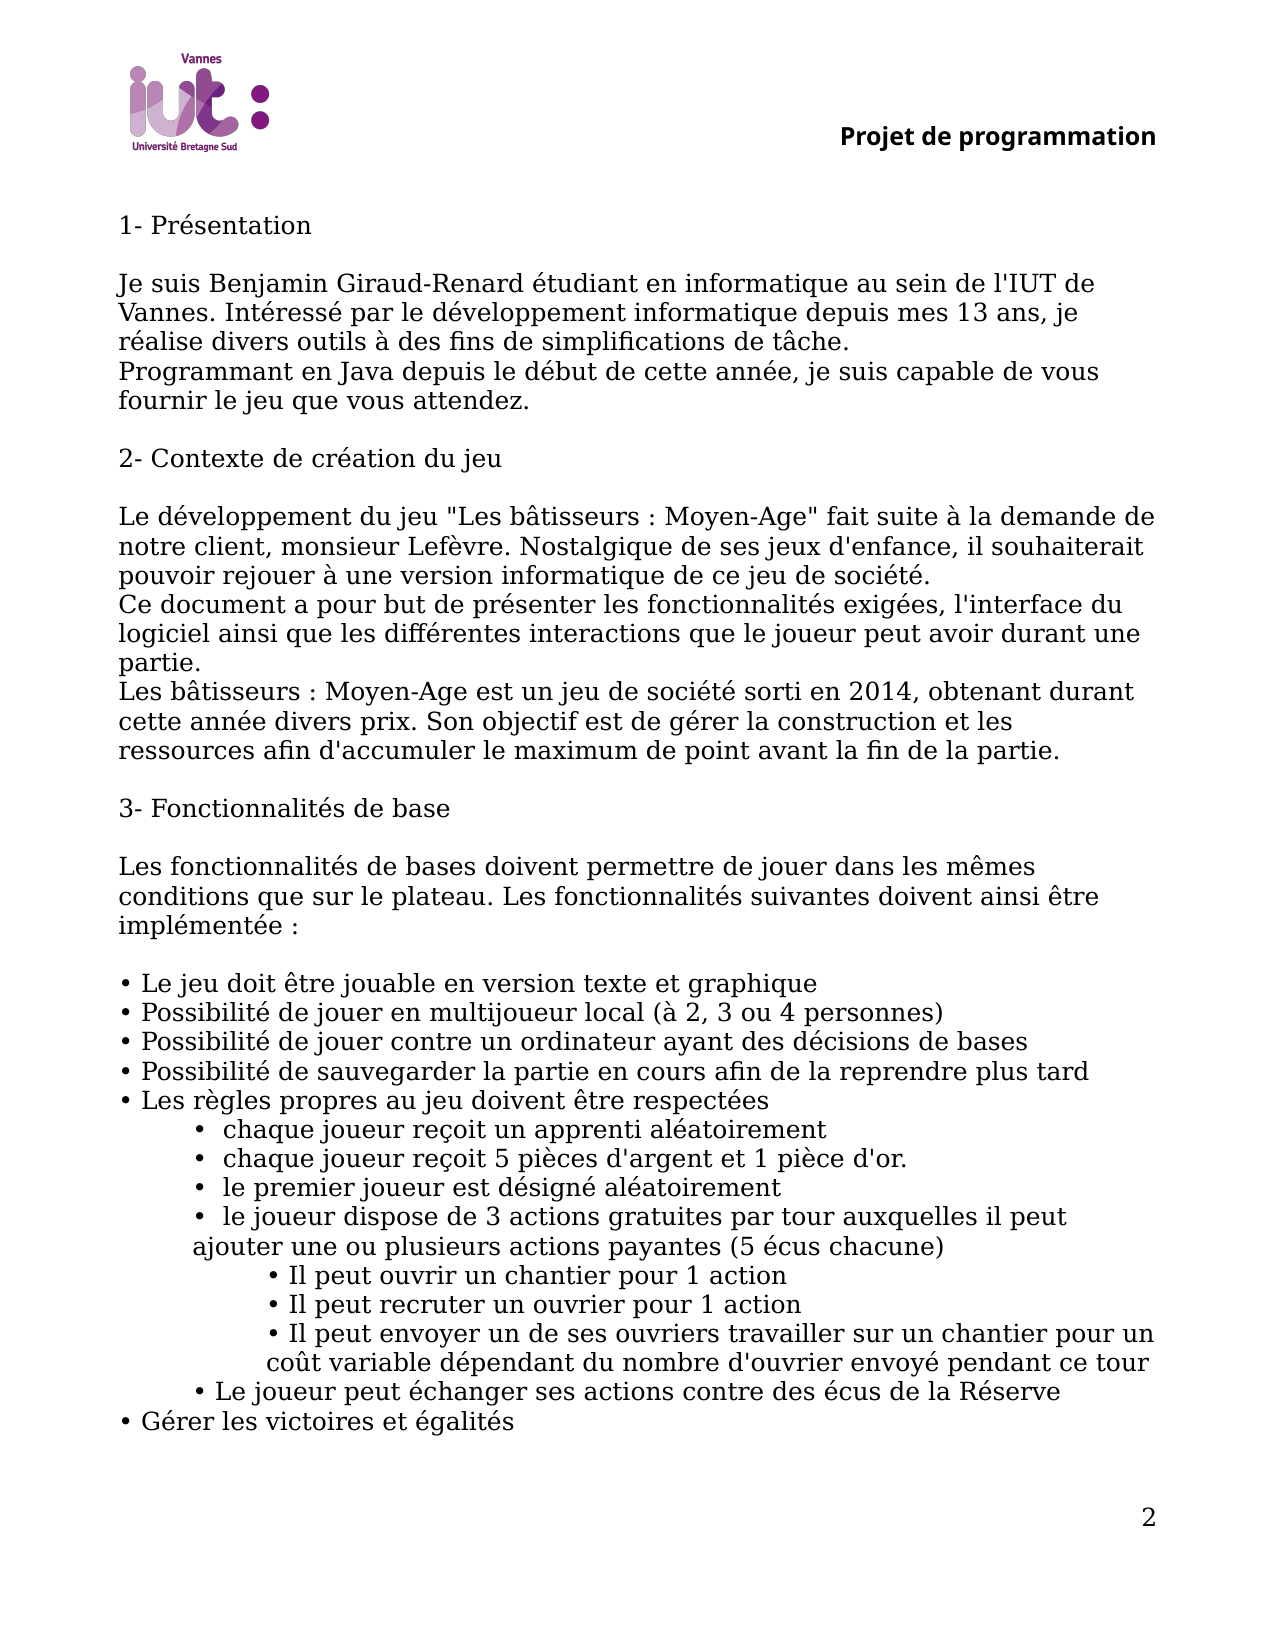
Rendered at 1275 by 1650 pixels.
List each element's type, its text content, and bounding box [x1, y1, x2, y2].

text • Il peut recruter un ouvrier pour 1 action [118, 1290, 1157, 1319]
text • Le joueur peut échanger ses actions contre des écus de la Réserve [118, 1377, 1157, 1407]
text Je suis Benjamin Giraud-Renard étudiant en informatique au sein de l'IUT de Vannes. Intéressé par le développement informatique depuis mes 13 ans, je réalise divers outils à des fins de simplifications de tâche. [118, 269, 1157, 357]
text 3- Fonctionnalités de base [118, 794, 1157, 823]
text Ce document a pour but de présenter les fonctionnalités exigées, l'interface du logiciel ainsi que les différentes interactions que le joueur peut avoir durant une partie. [118, 590, 1157, 677]
text • Possibilité de jouer contre un ordinateur ayant des décisions de bases [118, 1027, 1157, 1057]
text • Il peut envoyer un de ses ouvriers travailler sur un chantier pour un coût variable dépendant du nombre d'ouvrier envoyé pendant ce tour [118, 1319, 1157, 1377]
text Les bâtisseurs : Moyen-Age est un jeu de société sorti en 2014, obtenant durant cette année divers prix. Son objectif est de gérer la construction et les ressources afin d'accumuler le maximum de point avant la fin de la partie. [118, 677, 1157, 765]
text • Possibilité de jouer en multijoueur local (à 2, 3 ou 4 personnes) [118, 998, 1157, 1027]
text Les fonctionnalités de bases doivent permettre de jouer dans les mêmes conditions que sur le plateau. Les fonctionnalités suivantes doivent ainsi être implémentée : [118, 852, 1157, 940]
text • le joueur dispose de 3 actions gratuites par tour auxquelles il peut ajouter une ou plusieurs actions payantes (5 écus chacune) [118, 1202, 1157, 1261]
text • chaque joueur reçoit un apprenti aléatoirement [118, 1115, 1157, 1144]
picture [108, 34, 291, 172]
text • chaque joueur reçoit 5 pièces d'argent et 1 pièce d'or. [118, 1144, 1157, 1173]
text 2- Contexte de création du jeu [118, 444, 1157, 473]
text Le développement du jeu "Les bâtisseurs : Moyen-Age" fait suite à la demande de notre client, monsieur Lefèvre. Nostalgique de ses jeux d'enfance, il souhaiterait pouvoir rejouer à une version informatique de ce jeu de société. [118, 502, 1157, 590]
text 1- Présentation [118, 211, 1157, 240]
text Programmant en Java depuis le début de cette année, je suis capable de vous fournir le jeu que vous attendez. [118, 357, 1157, 415]
text • Il peut ouvrir un chantier pour 1 action [118, 1261, 1157, 1290]
text • Possibilité de sauvegarder la partie en cours afin de la reprendre plus tard [118, 1057, 1157, 1086]
text • Les règles propres au jeu doivent être respectées [118, 1086, 1157, 1115]
text • le premier joueur est désigné aléatoirement [118, 1173, 1157, 1202]
text • Le jeu doit être jouable en version texte et graphique [118, 969, 1157, 998]
text • Gérer les victoires et égalités [118, 1407, 1157, 1436]
